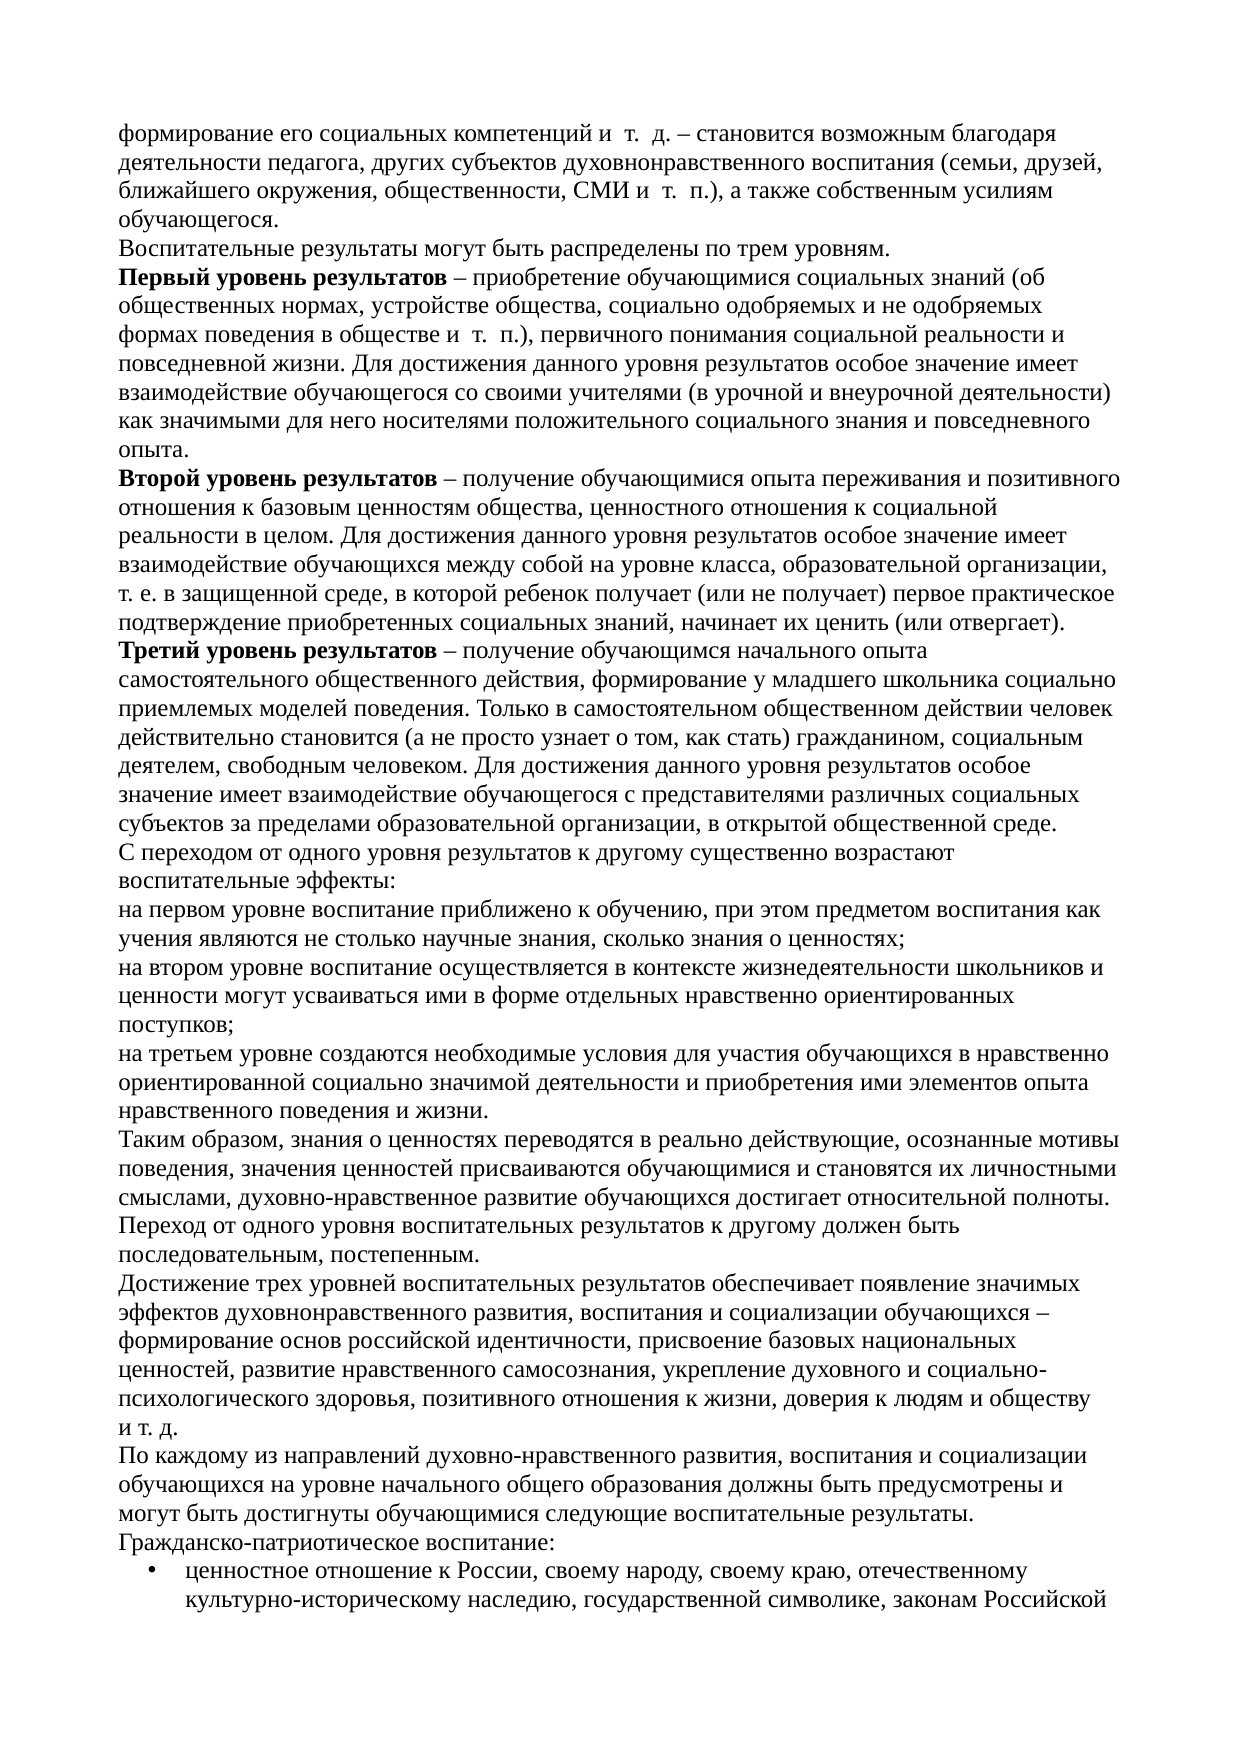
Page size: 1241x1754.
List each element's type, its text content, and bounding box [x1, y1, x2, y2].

text на третьем уровне создаются необходимые условия для участия обучающихся в нравственно ориентированной социально значимой деятельности и приобретения ими элементов опыта нравственного поведения и жизни. [118, 1038, 1122, 1124]
text на втором уровне воспитание осуществляется в контексте жизнедеятельности школьников и ценности могут усваиваться ими в форме отдельных нравственно ориентированных поступков; [118, 952, 1122, 1038]
text Переход от одного уровня воспитательных результатов к другому должен быть последовательным, постепенным. [118, 1211, 1122, 1268]
text на первом уровне воспитание приближено к обучению, при этом предметом воспитания как учения являются не столько научные знания, сколько знания о ценностях; [118, 894, 1122, 952]
list ценностное отношение к России, своему народу, своему краю, отечественному культурно-историческому наследию, государственной символике, законам Российской [148, 1556, 1122, 1613]
text Первый уровень результатов – приобретение обучающимися социальных знаний (об общественных нормах, устройстве общества, социально одобряемых и не одобряемых формах поведения в обществе и т. п.), первичного понимания социальной реальности и повседневной жизни. Для достижения данного уровня результатов особое значение имеет взаимодействие обучающегося со своими учителями (в урочной и внеурочной деятельности) как значимыми для него носителями положительного социального знания и повседневного опыта. [118, 262, 1122, 463]
text Третий уровень результатов – получение обучающимся начального опыта самостоятельного общественного действия, формирование у младшего школьника социально приемлемых моделей поведения. Только в самостоятельном общественном действии человек действительно становится (а не просто узнает о том, как стать) гражданином, социальным деятелем, свободным человеком. Для достижения данного уровня результатов особое значение имеет взаимодействие обучающегося с представителями различных социальных субъектов за пределами образовательной организации, в открытой общественной среде. [118, 636, 1122, 837]
text С переходом от одного уровня результатов к другому существенно возрастают воспитательные эффекты: [118, 837, 1122, 894]
text Второй уровень результатов – получение обучающимися опыта переживания и позитивного отношения к базовым ценностям общества, ценностного отношения к социальной реальности в целом. Для достижения данного уровня результатов особое значение имеет взаимодействие обучающихся между собой на уровне класса, образовательной организации, т. е. в защищенной среде, в которой ребенок получает (или не получает) первое практическое подтверждение приобретенных социальных знаний, начинает их ценить (или отвергает). [118, 463, 1122, 636]
text Гражданско-патриотическое воспитание: [118, 1527, 1122, 1556]
text По каждому из направлений духовно-нравственного развития, воспитания и социализации обучающихся на уровне начального общего образования должны быть предусмотрены и могут быть достигнуты обучающимися следующие воспитательные результаты. [118, 1441, 1122, 1527]
text Достижение трех уровней воспитательных результатов обеспечивает появление значимых эффектов духовно­нравственного развития, воспитания и социализации обучающихся – формирование основ российской идентичности, присвоение базовых национальных ценностей, развитие нравственного самосознания, укрепление духовного и социально­психологического здоровья, позитивного отношения к жизни, доверия к людям и обществу и т. д. [118, 1268, 1122, 1441]
text формирование его социальных компетенций и т. д. – становится возможным благодаря деятельности педагога, других субъектов духовно­нравственного воспитания (семьи, друзей, ближайшего окружения, общественности, СМИ и т. п.), а также собственным усилиям обучающегося. [118, 118, 1122, 233]
text Таким образом, знания о ценностях переводятся в реально действующие, осознанные мотивы поведения, значения ценностей присваиваются обучающимися и становятся их личностными смыслами, духовно-нравственное развитие обучающихся достигает относительной полноты. [118, 1124, 1122, 1211]
text Воспитательные результаты могут быть распределены по трем уровням. [118, 233, 1122, 262]
